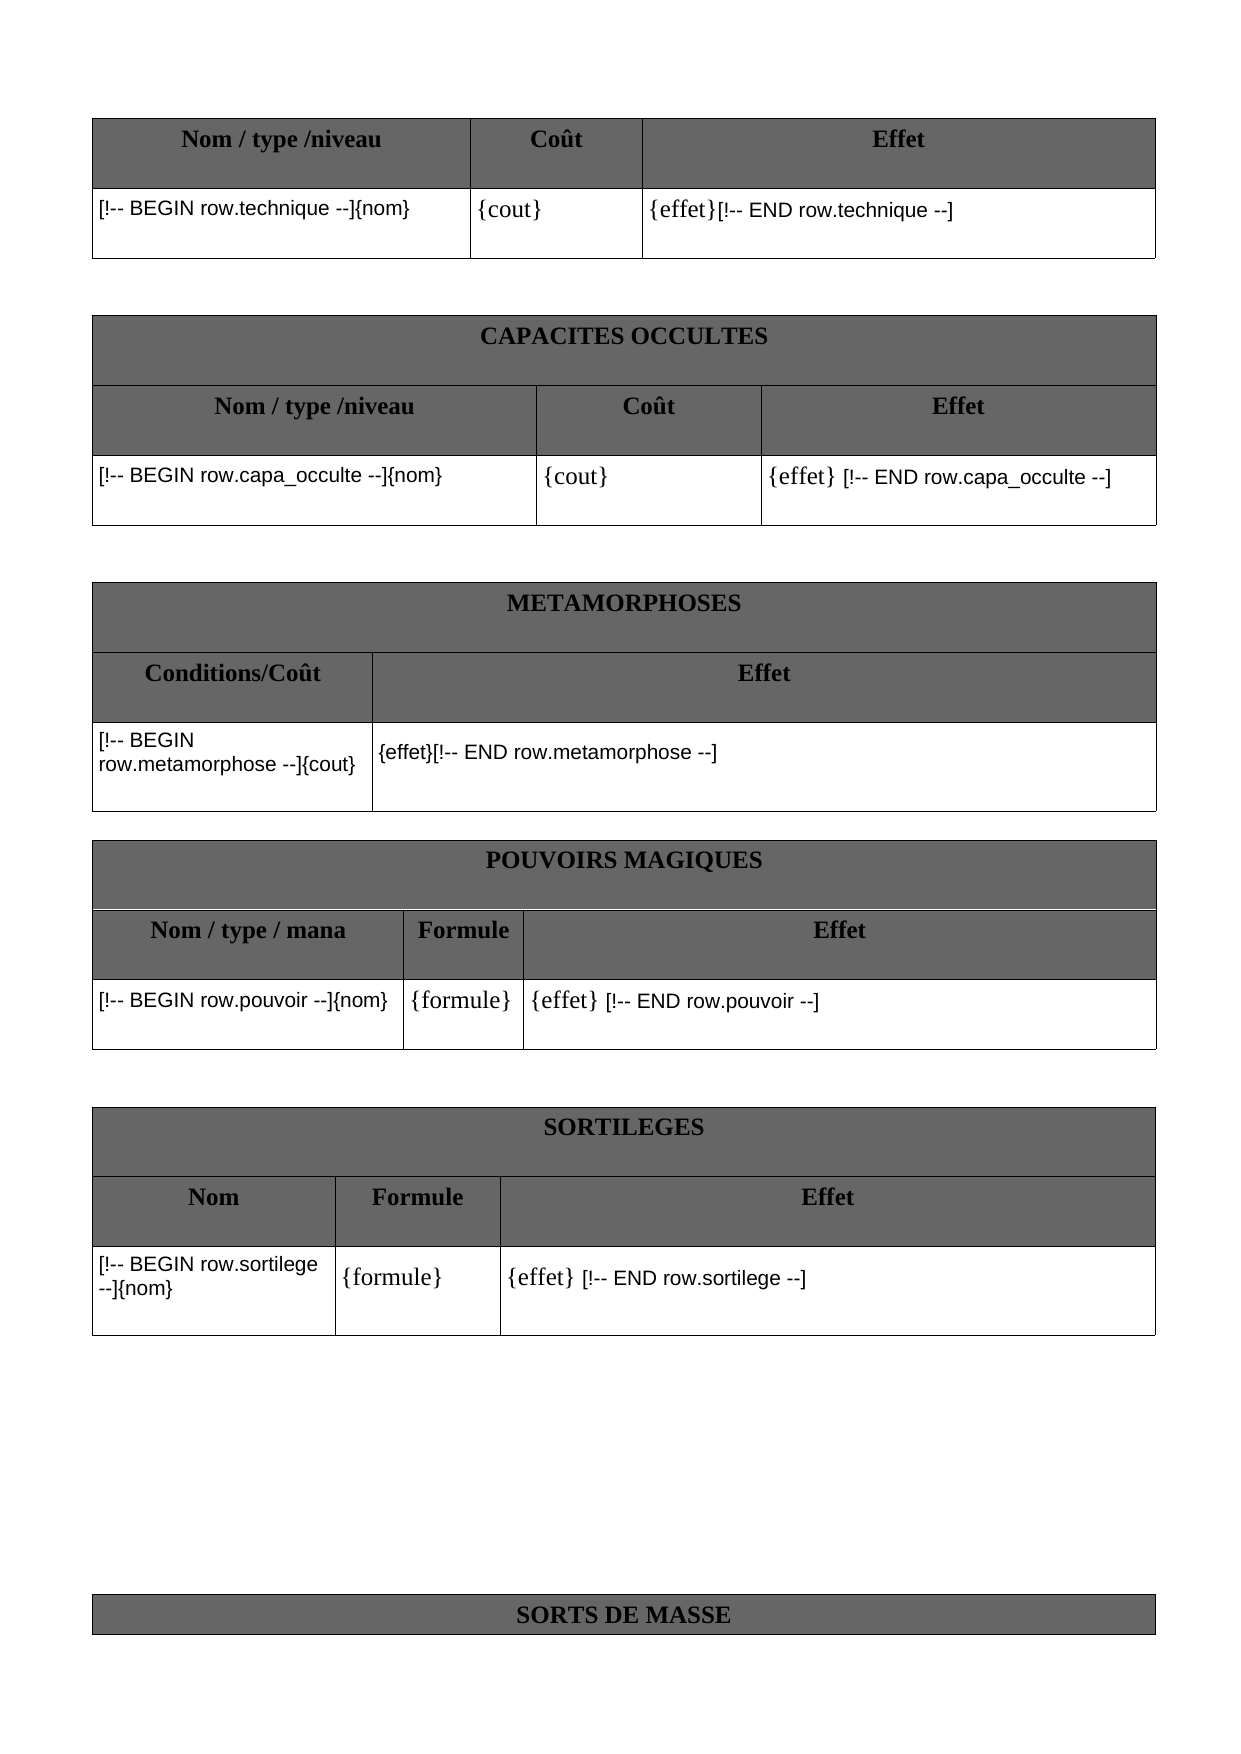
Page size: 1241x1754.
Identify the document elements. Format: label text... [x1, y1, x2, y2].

table_header METAMORPHOSES [93, 583, 1156, 652]
table_cell Effet [762, 386, 1156, 455]
table_header POUVOIRS MAGIQUES [93, 841, 1156, 909]
table_cell Coût [537, 386, 761, 455]
table_cell {cout} [537, 456, 761, 525]
table_cell [!-- BEGIN row.metamorphose --]{cout} [93, 723, 372, 811]
table_cell Effet [643, 119, 1155, 188]
table_cell Coût [471, 119, 642, 188]
table_cell Effet [501, 1177, 1155, 1246]
table_cell Nom [93, 1177, 335, 1246]
table_cell Effet [373, 653, 1156, 722]
table_cell [!-- BEGIN row.capa_occulte --]{nom} [93, 456, 536, 525]
table_cell {formule} [404, 980, 523, 1049]
table_cell {cout} [471, 189, 642, 258]
table_cell Nom / type /niveau [93, 386, 536, 455]
table_cell Nom / type / mana [93, 911, 403, 979]
table_cell {formule} [336, 1247, 500, 1335]
table_cell Nom / type /niveau [93, 119, 470, 188]
table_header SORTILEGES [93, 1108, 1155, 1176]
table_cell [!-- BEGIN row.pouvoir --]{nom} [93, 980, 403, 1049]
table_cell [!-- BEGIN row.sortilege --]{nom} [93, 1247, 335, 1335]
table_header SORTS DE MASSE [93, 1595, 1155, 1634]
table_header CAPACITES OCCULTES [93, 316, 1156, 385]
table_cell {effet} [!-- END row.capa_occulte --] [762, 456, 1156, 525]
table_cell [!-- BEGIN row.technique --]{nom} [93, 189, 470, 258]
table_cell {effet} [!-- END row.pouvoir --] [524, 980, 1156, 1049]
table_cell Effet [524, 911, 1156, 979]
table_cell Formule [336, 1177, 500, 1246]
table_cell {effet}[!-- END row.metamorphose --] [373, 723, 1156, 811]
table_cell Formule [404, 911, 523, 979]
table_cell Conditions/Coût [93, 653, 372, 722]
table_cell {effet} [!-- END row.sortilege --] [501, 1247, 1155, 1335]
table_cell {effet}[!-- END row.technique --] [643, 189, 1155, 258]
